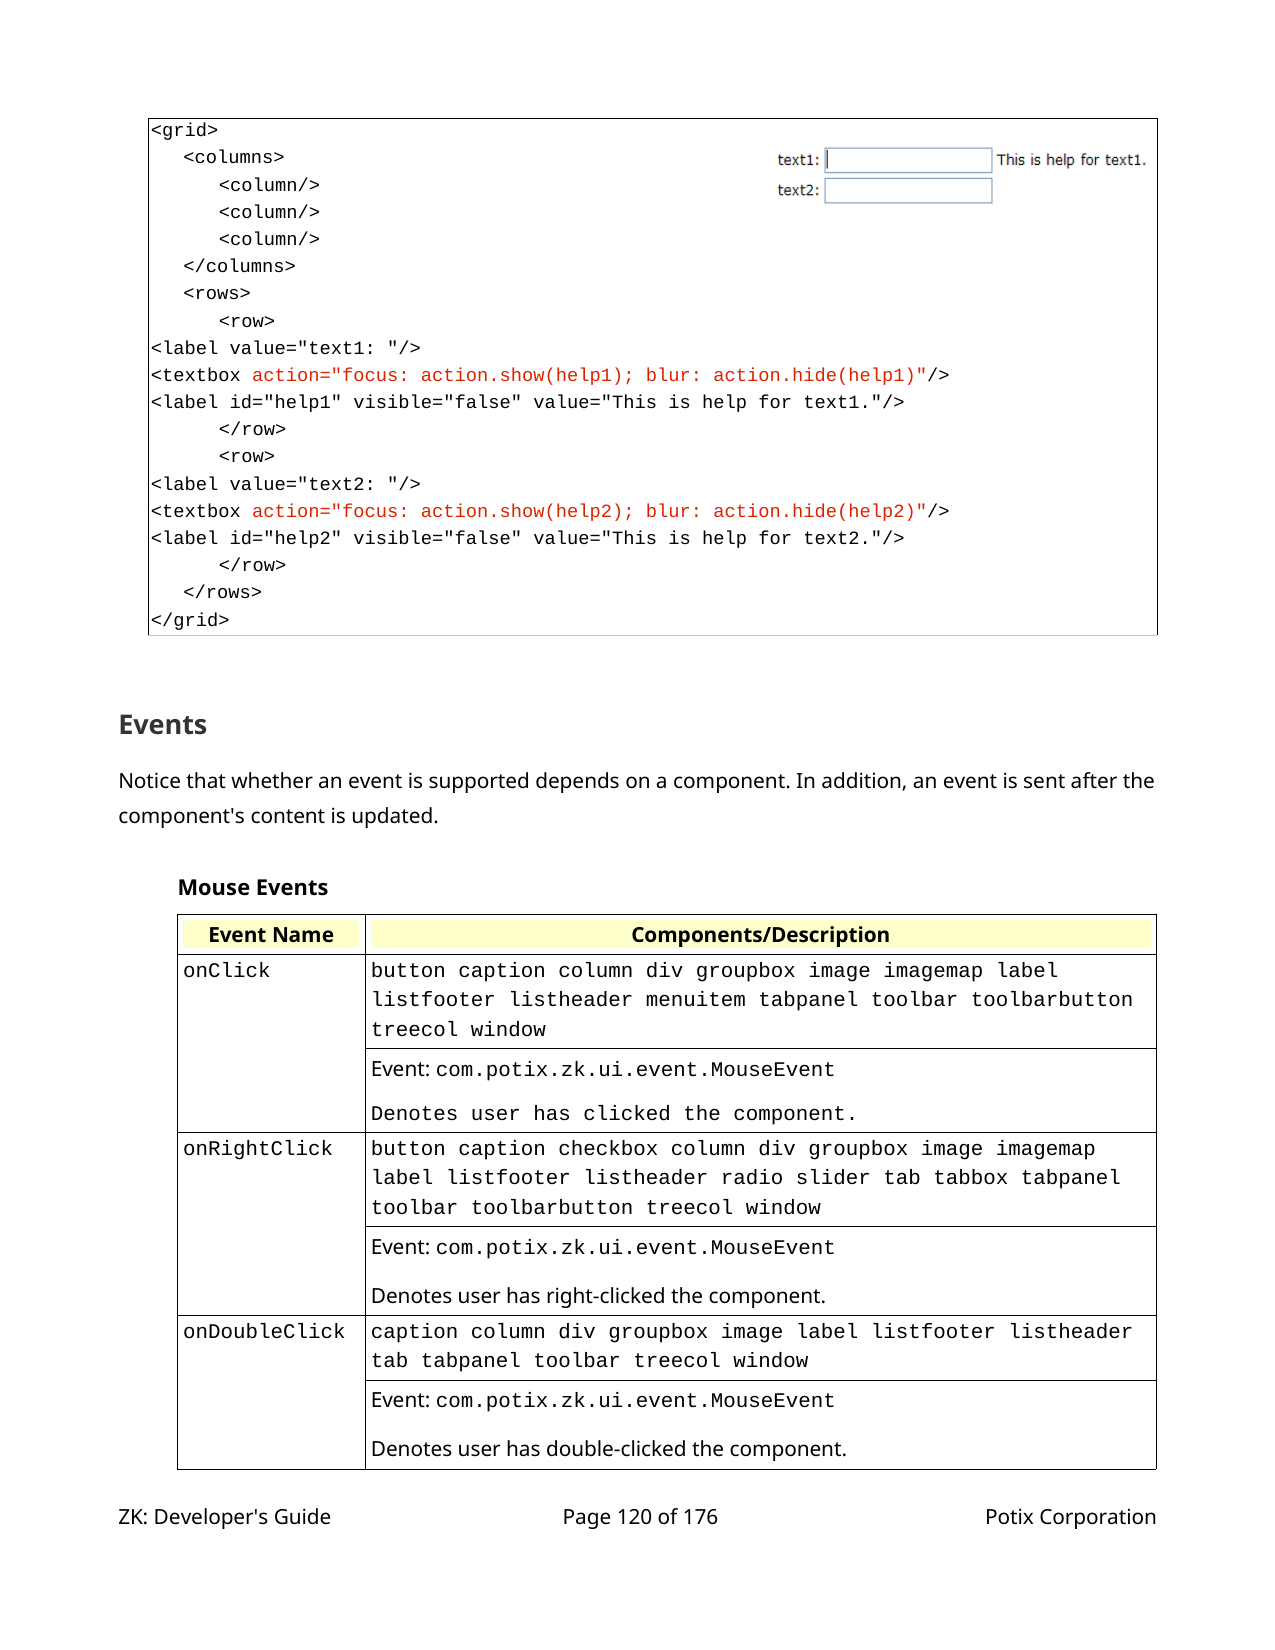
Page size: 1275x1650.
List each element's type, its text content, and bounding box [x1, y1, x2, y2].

table_cell Event: com.potix.zk.ui.event.MouseEvent Denotes user has clicked the component. [366, 1049, 1156, 1132]
text <label id="help1" visible="false" value="This is help for text1."/> [149, 390, 1157, 414]
text <column/> [149, 227, 1157, 251]
text </grid> [149, 607, 1157, 635]
text <columns> [149, 145, 776, 169]
text <row> [149, 444, 1157, 469]
text <row> [149, 308, 1157, 333]
table_cell onDoubleClick [178, 1316, 365, 1469]
text <column/> [149, 200, 1157, 224]
table_cell Event: com.potix.zk.ui.event.MouseEvent Denotes user has right-clicked the component. [366, 1227, 1156, 1315]
table_header Event Name [178, 915, 365, 954]
text <label value="text2: "/> [149, 472, 1157, 496]
table_cell onClick [178, 955, 365, 1132]
text <label value="text1: "/> [149, 336, 1157, 360]
subtitle Mouse Events [177, 872, 1157, 902]
table_header caption column div groupbox image label listfooter listheader tab tabpanel toolbar treecol window [366, 1316, 1156, 1380]
text Notice that whether an event is supported depends on a component. In addition, an event is sent after the component's content is updated. [118, 766, 1157, 829]
table_cell onRightClick [178, 1133, 365, 1315]
table_cell Event: com.potix.zk.ui.event.MouseEvent Denotes user has double-clicked the component. [366, 1381, 1156, 1469]
table_header Components/Description [366, 915, 1156, 954]
text </row> [149, 417, 1157, 441]
table_header button caption checkbox column div groupbox image imagemap label listfooter listheader radio slider tab tabbox tabpanel toolbar toolbarbutton treecol window [366, 1133, 1156, 1226]
text <textbox action="focus: action.show(help2); blur: action.hide(help2)"/> [149, 499, 1157, 523]
text <grid> [149, 119, 1157, 142]
text <label id="help2" visible="false" value="This is help for text2."/> [149, 526, 1157, 550]
text </row> [149, 553, 1157, 577]
text </rows> [149, 580, 1157, 604]
text <rows> [149, 281, 1157, 306]
subtitle Events [118, 706, 1157, 742]
table_header button caption column div groupbox image imagemap label listfooter listheader menuitem tabpanel toolbar toolbarbutton treecol window [366, 955, 1156, 1048]
text <textbox action="focus: action.show(help1); blur: action.hide(help1)"/> [149, 363, 1157, 387]
text </columns> [149, 254, 1157, 278]
text <column/> [149, 172, 776, 197]
picture [776, 143, 1152, 207]
